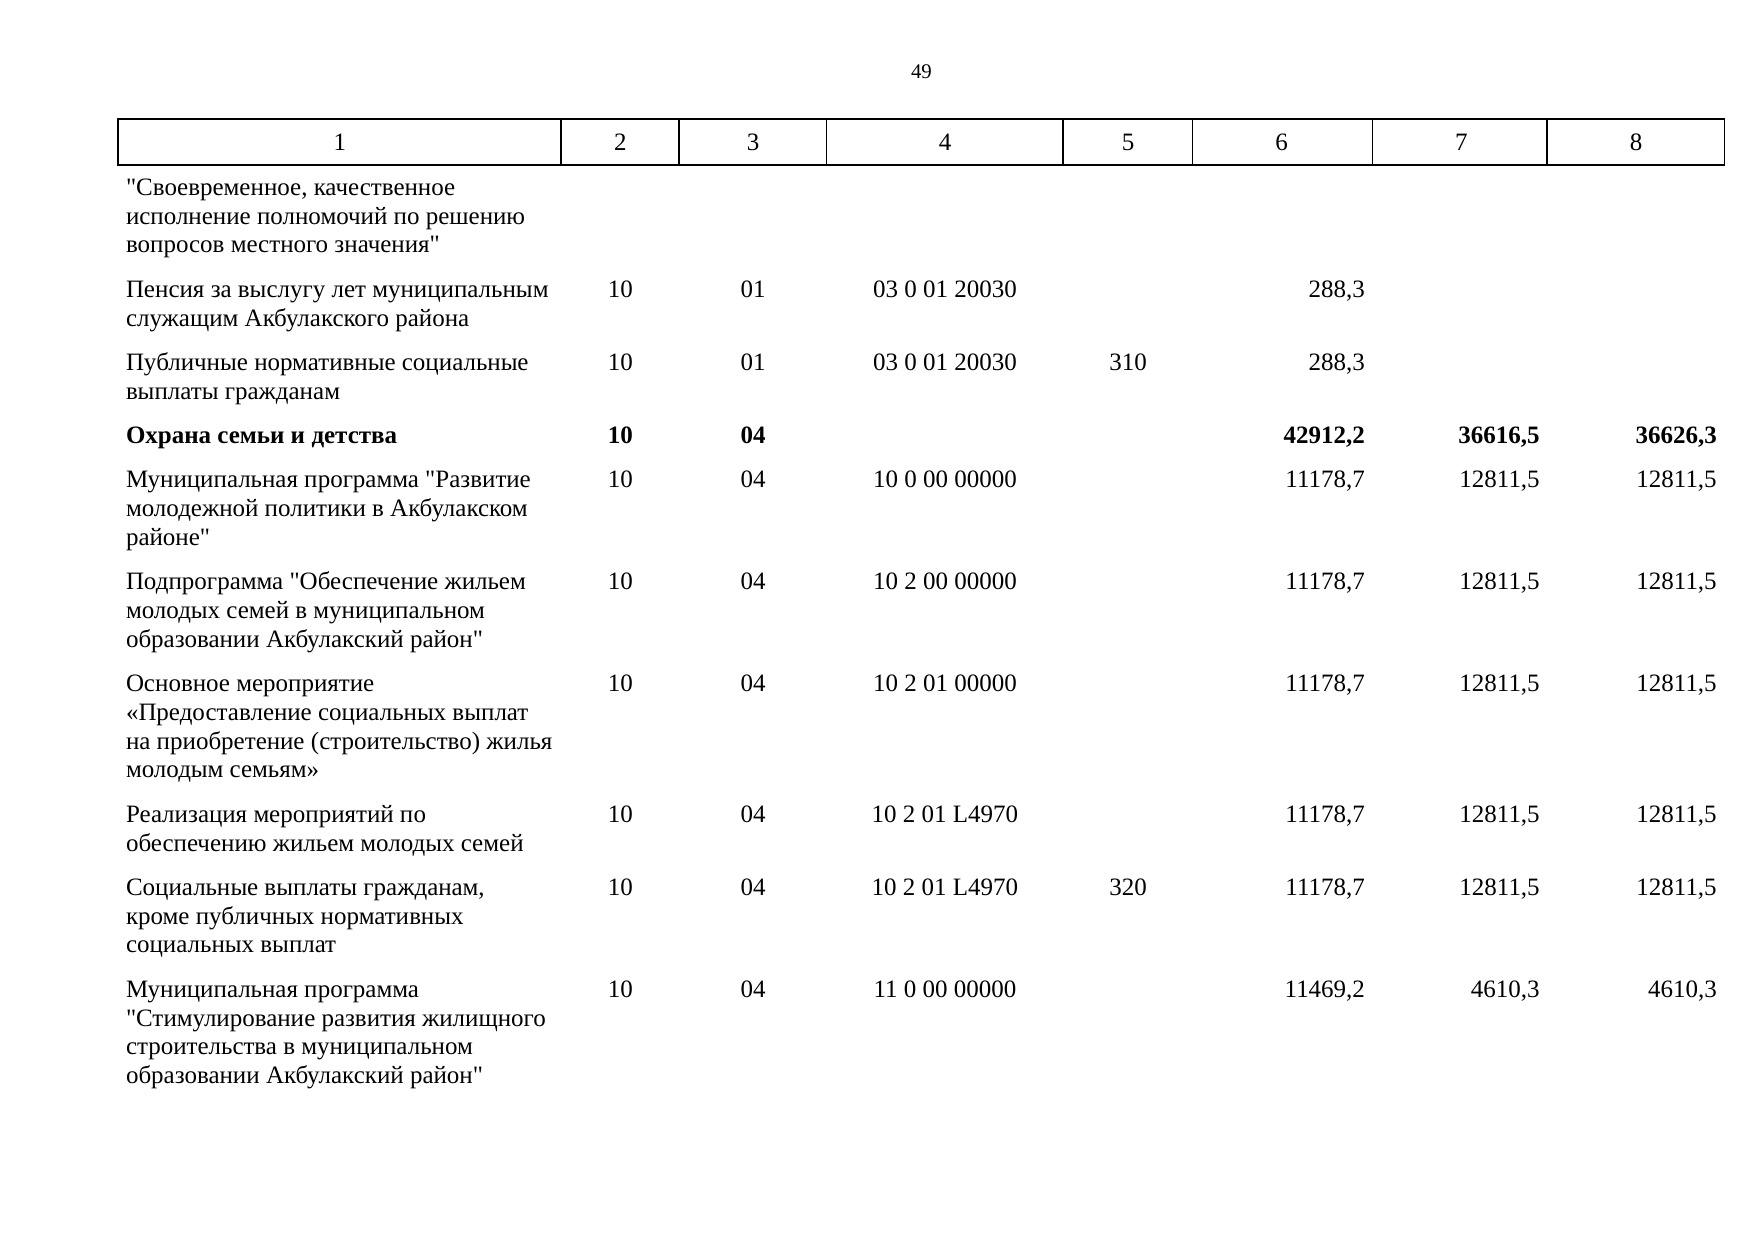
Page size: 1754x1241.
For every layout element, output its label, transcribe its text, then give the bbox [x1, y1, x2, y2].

table_cell [1063, 966, 1193, 1097]
table_header 8 [1555, 128, 1716, 156]
table_cell Пенсия за выслугу лет муниципальным служащим Акбулакского района [118, 266, 561, 339]
table_cell 04 [679, 660, 827, 791]
table_cell 04 [679, 791, 827, 864]
table_cell [1372, 339, 1547, 412]
table_header 5 [1071, 128, 1185, 156]
table_cell [1372, 266, 1547, 339]
table_cell [1372, 166, 1547, 266]
table_cell 10 [561, 966, 679, 1097]
table_cell Подпрограмма "Обеспечение жильем молодых семей в муниципальном образовании Акбулакский район" [118, 559, 561, 660]
table_cell [1063, 412, 1193, 457]
table_cell Реализация мероприятий по обеспечению жильем молодых семей [118, 791, 561, 864]
table_cell [1063, 266, 1193, 339]
table_cell 10 [561, 266, 679, 339]
table_cell [1063, 457, 1193, 558]
table_cell [1547, 166, 1724, 266]
table_cell [827, 166, 1063, 266]
table_cell 10 [561, 339, 679, 412]
table_cell 12811,5 [1372, 660, 1547, 791]
table_cell 288,3 [1193, 266, 1372, 339]
table_cell 11469,2 [1193, 966, 1372, 1097]
table_cell 11178,7 [1193, 864, 1372, 966]
table_cell 10 [561, 864, 679, 966]
table_cell 12811,5 [1372, 864, 1547, 966]
table_cell [1193, 166, 1372, 266]
table_cell 11178,7 [1193, 559, 1372, 660]
table_cell [679, 166, 827, 266]
table_cell 04 [679, 457, 827, 558]
table_cell 4610,3 [1547, 966, 1724, 1097]
table_cell 10 2 01 L4970 [827, 864, 1063, 966]
table_cell 10 [561, 660, 679, 791]
table_cell "Своевременное, качественное исполнение полномочий по решению вопросов местного значения" [118, 166, 561, 266]
table_cell Охрана семьи и детства [118, 412, 561, 457]
table_cell 04 [679, 966, 827, 1097]
table_header 4 [835, 128, 1055, 156]
table_cell 12811,5 [1372, 791, 1547, 864]
table_header 1 [126, 128, 553, 156]
table_cell 03 0 01 20030 [827, 339, 1063, 412]
table_cell 10 [561, 791, 679, 864]
table_cell Муниципальная программа "Стимулирование развития жилищного строительства в муниципальном образовании Акбулакский район" [118, 966, 561, 1097]
table_cell 36626,3 [1547, 412, 1724, 457]
table_cell Муниципальная программа "Развитие молодежной политики в Акбулакском районе" [118, 457, 561, 558]
table_cell 10 2 01 00000 [827, 660, 1063, 791]
table_cell 10 2 00 00000 [827, 559, 1063, 660]
table_header [680, 120, 826, 164]
table_cell 11178,7 [1193, 791, 1372, 864]
table_cell 42912,2 [1193, 412, 1372, 457]
table_cell 03 0 01 20030 [827, 266, 1063, 339]
table_header 2 [569, 128, 671, 156]
table_cell [1063, 166, 1193, 266]
table_cell Публичные нормативные социальные выплаты гражданам [118, 339, 561, 412]
table_header 3 [687, 128, 819, 156]
table_cell 11 0 00 00000 [827, 966, 1063, 1097]
table_cell 12811,5 [1547, 559, 1724, 660]
table_cell 310 [1063, 339, 1193, 412]
table_cell Основное мероприятие «Предоставление социальных выплат на приобретение (строительство) жилья молодым семьям» [118, 660, 561, 791]
table_cell 10 0 00 00000 [827, 457, 1063, 558]
table_header [1373, 120, 1546, 164]
table_header 6 [1201, 128, 1362, 156]
table_cell 10 2 01 L4970 [827, 791, 1063, 864]
table_cell 01 [679, 266, 827, 339]
table_cell [827, 412, 1063, 457]
table_cell 11178,7 [1193, 660, 1372, 791]
table_cell [1063, 559, 1193, 660]
table_cell 04 [679, 559, 827, 660]
table_header 7 [1380, 128, 1542, 156]
table_cell 10 [561, 559, 679, 660]
table_cell 10 [561, 412, 679, 457]
table_cell [1547, 339, 1724, 412]
table_cell 320 [1063, 864, 1193, 966]
table_header [1064, 120, 1192, 164]
table_cell 36616,5 [1372, 412, 1547, 457]
table_header [827, 120, 1062, 164]
table_cell 04 [679, 412, 827, 457]
table_cell [1063, 791, 1193, 864]
table_cell 12811,5 [1547, 791, 1724, 864]
table_cell [1063, 660, 1193, 791]
table_cell 4610,3 [1372, 966, 1547, 1097]
table_header [562, 120, 678, 164]
table_cell Социальные выплаты гражданам, кроме публичных нормативных социальных выплат [118, 864, 561, 966]
table_cell 288,3 [1193, 339, 1372, 412]
table_header [1193, 120, 1372, 164]
table_header [1548, 120, 1724, 164]
table_cell 12811,5 [1547, 864, 1724, 966]
table_cell 12811,5 [1372, 457, 1547, 558]
table_cell [1547, 266, 1724, 339]
table_header [119, 120, 560, 164]
table_cell 04 [679, 864, 827, 966]
table_cell 12811,5 [1372, 559, 1547, 660]
table_cell 01 [679, 339, 827, 412]
table_cell 12811,5 [1547, 660, 1724, 791]
table_cell 12811,5 [1547, 457, 1724, 558]
table_cell 10 [561, 457, 679, 558]
table_cell 11178,7 [1193, 457, 1372, 558]
table_cell [561, 166, 679, 266]
